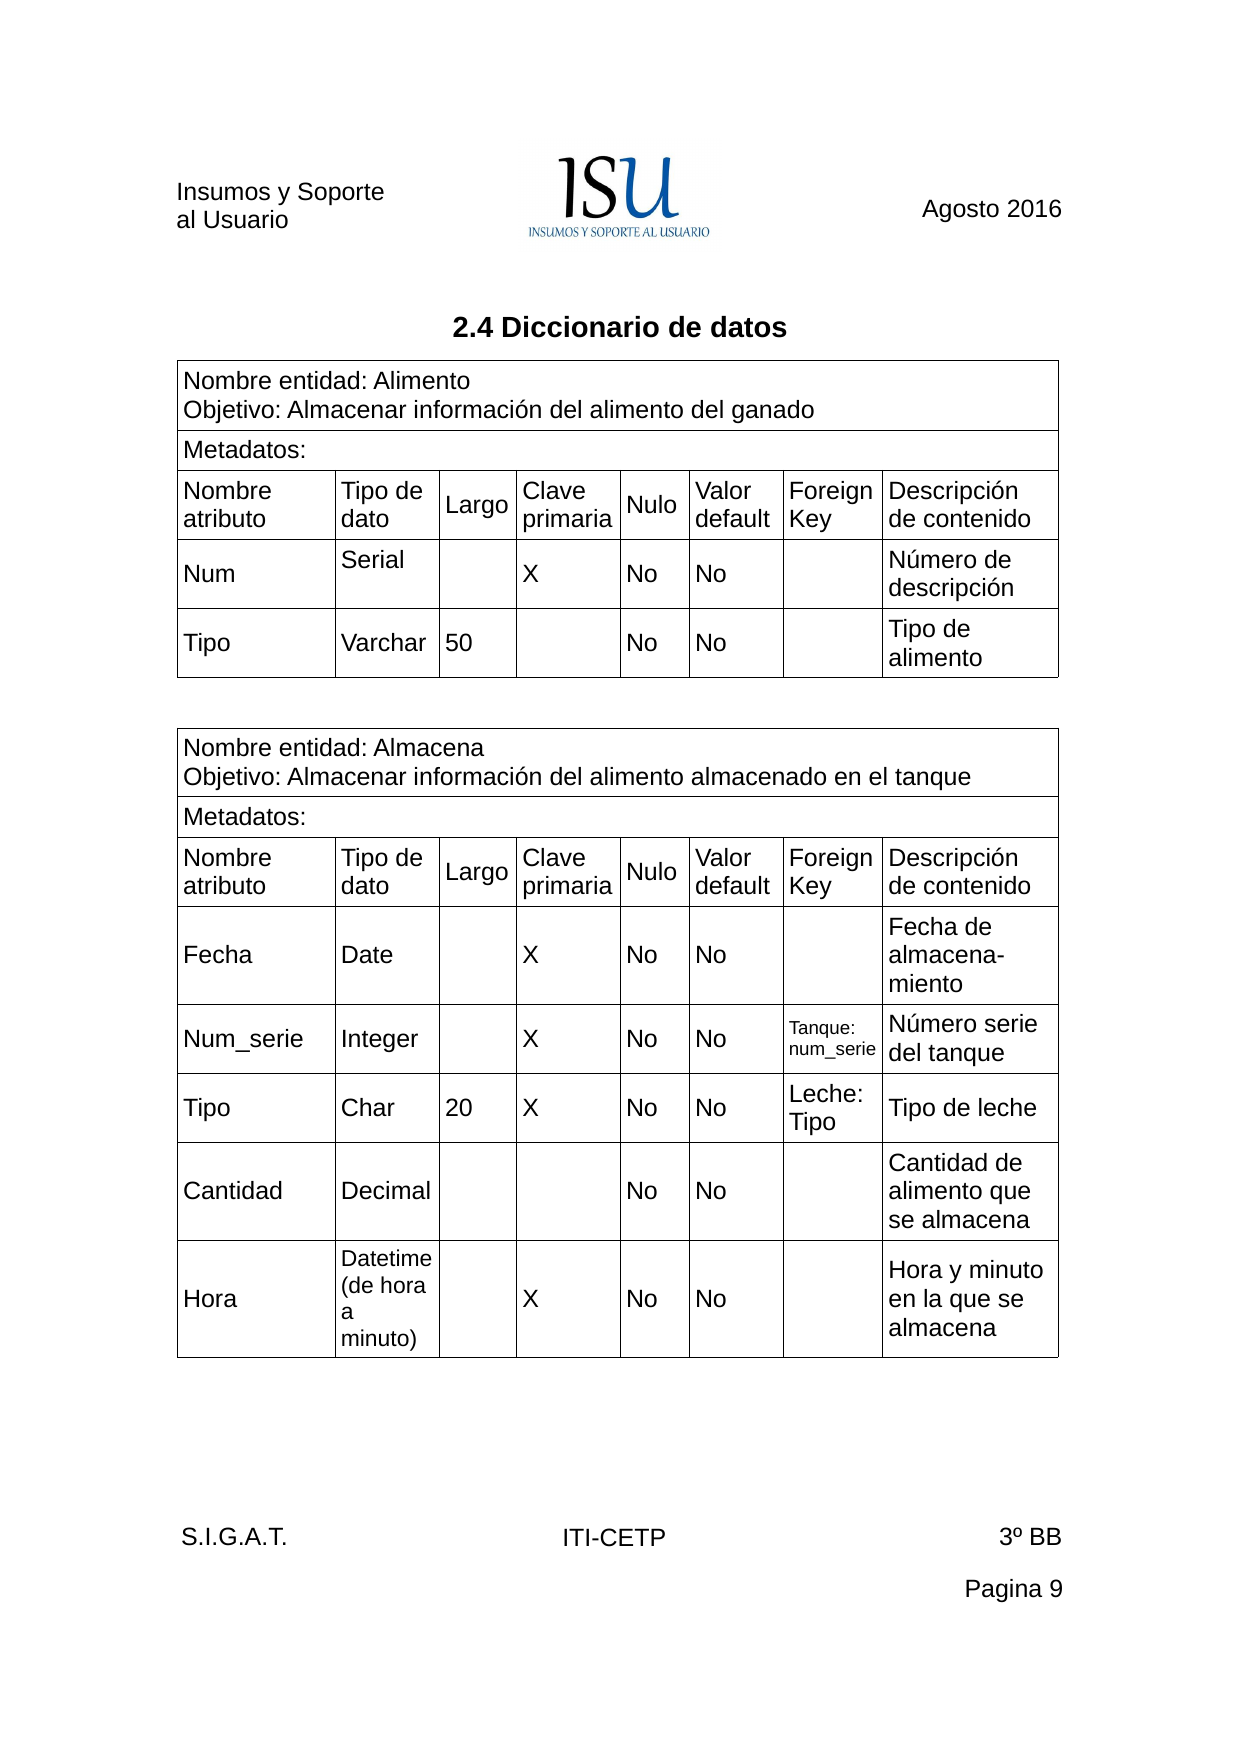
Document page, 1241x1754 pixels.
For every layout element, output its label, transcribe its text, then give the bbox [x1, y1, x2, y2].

table_cell Descripción de contenido [883, 471, 1058, 539]
table_cell Varchar [336, 609, 439, 677]
table_cell Tipo de dato [336, 838, 439, 906]
table_cell Valor default [690, 838, 783, 906]
table_cell [440, 1005, 516, 1073]
table_cell Num [178, 540, 335, 608]
table_cell No [621, 1005, 689, 1073]
table_cell Serial [336, 540, 439, 608]
table_cell Nulo [621, 838, 689, 906]
table_cell [784, 1143, 882, 1239]
table_cell Número serie del tanque [883, 1005, 1058, 1073]
text 2.4 Diccionario de datos [177, 310, 1063, 344]
table_cell Tipo [178, 609, 335, 677]
table_cell No [690, 1143, 783, 1239]
table_cell [440, 540, 516, 608]
table_cell Descripción de contenido [883, 838, 1058, 906]
table_cell No [621, 907, 689, 1004]
table_cell No [621, 540, 689, 608]
table_cell Fecha [178, 907, 335, 1004]
table_cell No [690, 540, 783, 608]
table_cell No [690, 907, 783, 1004]
table_cell [784, 1241, 882, 1357]
table_cell X [517, 907, 620, 1004]
table_cell [784, 907, 882, 1004]
table_cell No [690, 1241, 783, 1357]
table_cell 50 [440, 609, 516, 677]
table_cell No [690, 609, 783, 677]
table_cell Nombre atributo [178, 471, 335, 539]
table_cell No [621, 1241, 689, 1357]
table_cell Clave primaria [517, 471, 620, 539]
table_cell No [621, 1074, 689, 1142]
table_cell Largo [440, 471, 516, 539]
picture [517, 138, 723, 252]
table_cell [440, 907, 516, 1004]
table_cell Date [336, 907, 439, 1004]
table_cell Tanque: num_serie [784, 1005, 882, 1073]
table_cell No [621, 609, 689, 677]
table_cell Tipo de leche [883, 1074, 1058, 1142]
table_cell No [690, 1074, 783, 1142]
table_cell Hora [178, 1241, 335, 1357]
table_cell Datetime (de hora a minuto) [336, 1241, 439, 1357]
table_cell Tipo de dato [336, 471, 439, 539]
table_cell Valor default [690, 471, 783, 539]
table_cell No [690, 1005, 783, 1073]
table_header Nombre entidad: Almacena Objetivo: Almacenar información del alimento almacenado en el tanque [178, 729, 1058, 796]
table_cell Número de descripción [883, 540, 1058, 608]
table_cell Metadatos: [178, 797, 1058, 837]
table_cell X [517, 1074, 620, 1142]
table_cell [784, 609, 882, 677]
table_cell [517, 609, 620, 677]
table_cell Foreign Key [784, 838, 882, 906]
table_cell Cantidad [178, 1143, 335, 1239]
table_cell Decimal [336, 1143, 439, 1239]
table_cell [784, 540, 882, 608]
table_cell Metadatos: [178, 431, 1058, 470]
table_cell [440, 1241, 516, 1357]
table_cell Clave primaria [517, 838, 620, 906]
table_cell Integer [336, 1005, 439, 1073]
table_cell X [517, 1005, 620, 1073]
table_cell Num_serie [178, 1005, 335, 1073]
table_cell [517, 1143, 620, 1239]
table_cell Foreign Key [784, 471, 882, 539]
table_header Nombre entidad: Alimento Objetivo: Almacenar información del alimento del ganado [178, 361, 1058, 429]
table_cell Nombre atributo [178, 838, 335, 906]
table_cell 20 [440, 1074, 516, 1142]
table_cell Tipo [178, 1074, 335, 1142]
table_cell Largo [440, 838, 516, 906]
table_cell Char [336, 1074, 439, 1142]
table_cell No [621, 1143, 689, 1239]
table_cell Cantidad de alimento que se almacena [883, 1143, 1058, 1239]
table_cell Hora y minuto en la que se almacena [883, 1241, 1058, 1357]
table_cell Tipo de alimento [883, 609, 1058, 677]
table_cell Leche: Tipo [784, 1074, 882, 1142]
table_cell Nulo [621, 471, 689, 539]
table_cell [440, 1143, 516, 1239]
table_cell X [517, 1241, 620, 1357]
table_cell X [517, 540, 620, 608]
table_cell Fecha de almacena- miento [883, 907, 1058, 1004]
